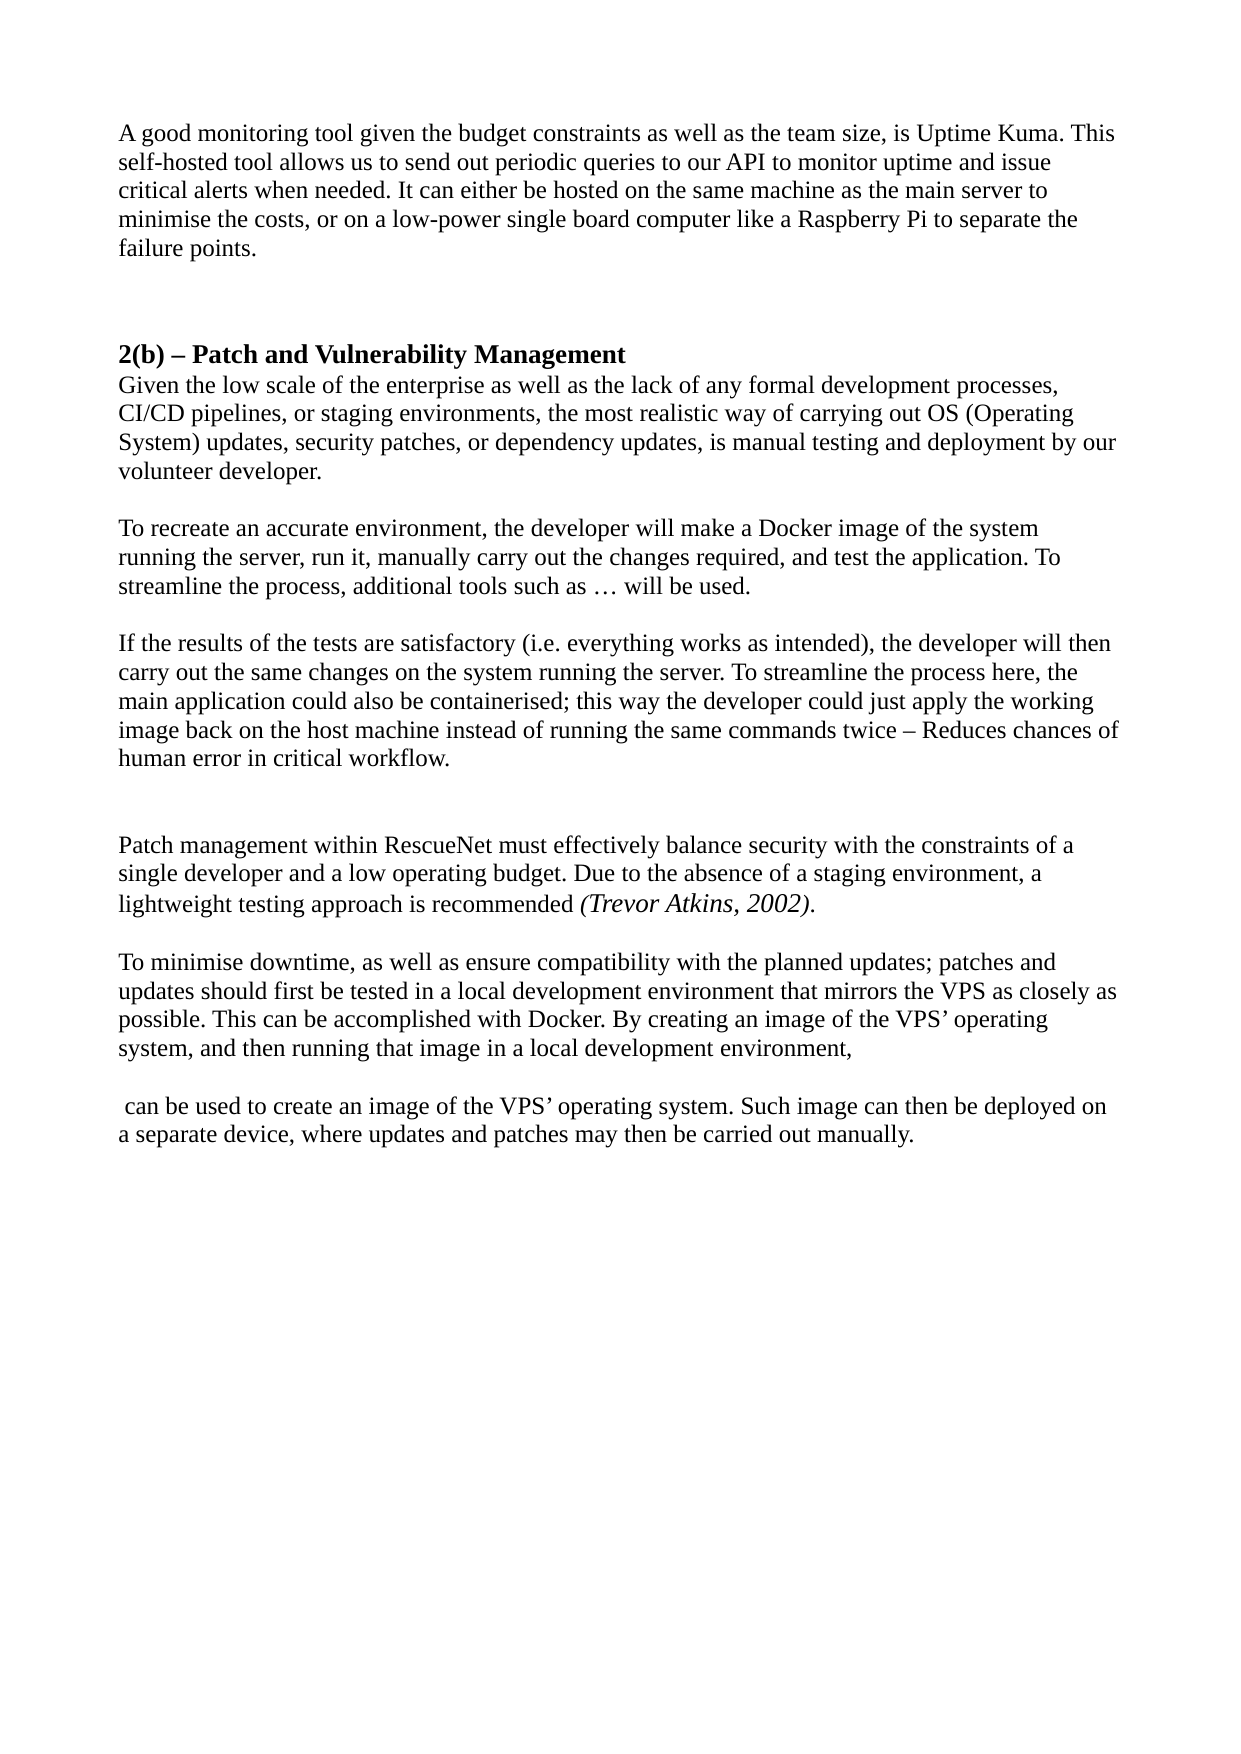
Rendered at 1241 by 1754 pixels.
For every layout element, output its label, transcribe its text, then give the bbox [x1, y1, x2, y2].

text 2(b) – Patch and Vulnerability Management [118, 338, 1122, 370]
text A good monitoring tool given the budget constraints as well as the team size, is Uptime Kuma. This self-hosted tool allows us to send out periodic queries to our API to monitor uptime and issue critical alerts when needed. It can either be hosted on the same machine as the main server to minimise the costs, or on a low-power single board computer like a Raspberry Pi to separate the failure points. [118, 118, 1122, 262]
text To minimise downtime, as well as ensure compatibility with the planned updates; patches and updates should first be tested in a local development environment that mirrors the VPS as closely as possible. This can be accomplished with Docker. By creating an image of the VPS’ operating system, and then running that image in a local development environment, [118, 947, 1122, 1062]
text Patch management within RescueNet must effectively balance security with the constraints of a single developer and a low operating budget. Due to the absence of a staging environment, a lightweight testing approach is recommended (Trevor Atkins, 2002). [118, 830, 1122, 918]
text Given the low scale of the enterprise as well as the lack of any formal development processes, CI/CD pipelines, or staging environments, the most realistic way of carrying out OS (Operating System) updates, security patches, or dependency updates, is manual testing and deployment by our volunteer developer. [118, 370, 1122, 485]
text If the results of the tests are satisfactory (i.e. everything works as intended), the developer will then carry out the same changes on the system running the server. To streamline the process here, the main application could also be containerised; this way the developer could just apply the working image back on the host machine instead of running the same commands twice – Reduces chances of human error in critical workflow. [118, 628, 1122, 772]
text To recreate an accurate environment, the developer will make a Docker image of the system running the server, run it, manually carry out the changes required, and test the application. To streamline the process, additional tools such as … will be used. [118, 513, 1122, 600]
text can be used to create an image of the VPS’ operating system. Such image can then be deployed on a separate device, where updates and patches may then be carried out manually. [118, 1091, 1122, 1148]
